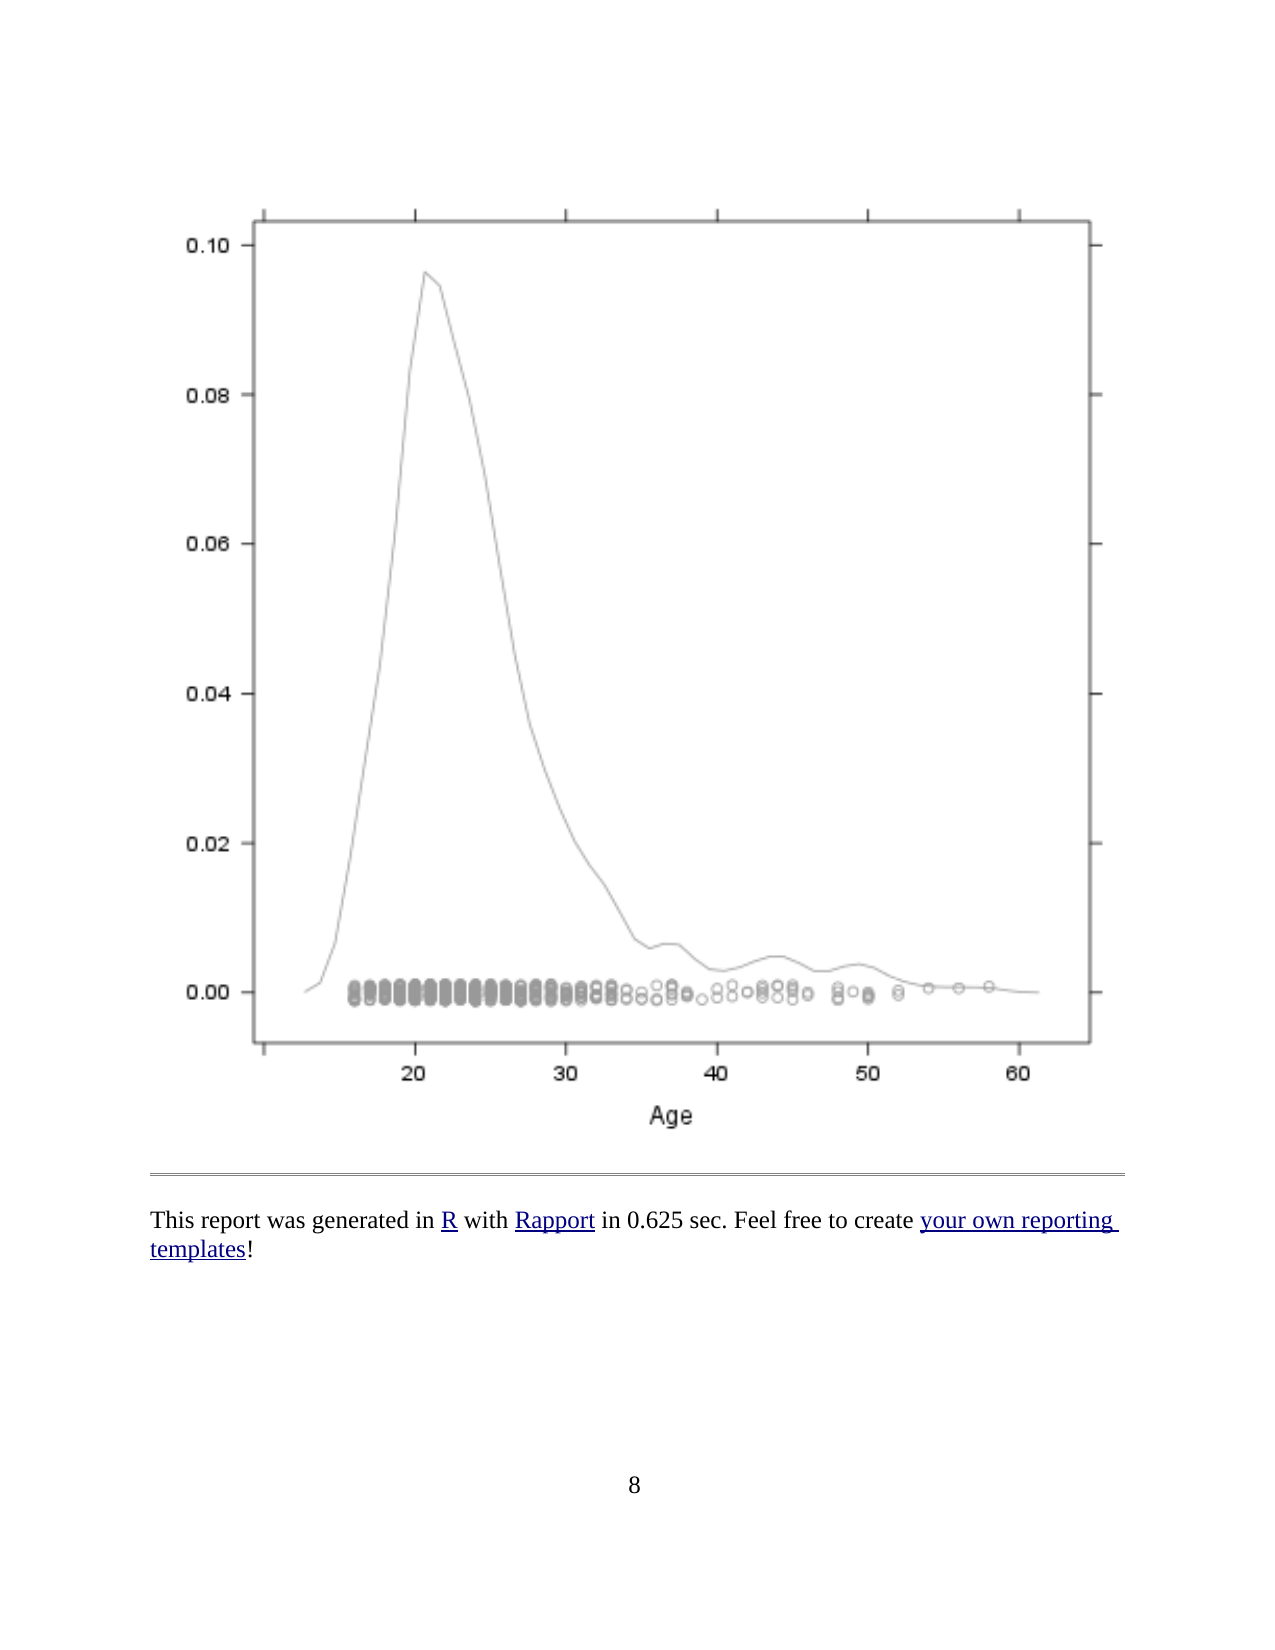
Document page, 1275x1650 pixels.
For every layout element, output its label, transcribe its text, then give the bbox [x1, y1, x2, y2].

picture [150, 150, 1150, 1150]
text This report was generated in R with Rapport in 0.625 sec. Feel free to create your own reporting templates! [150, 1205, 1125, 1263]
